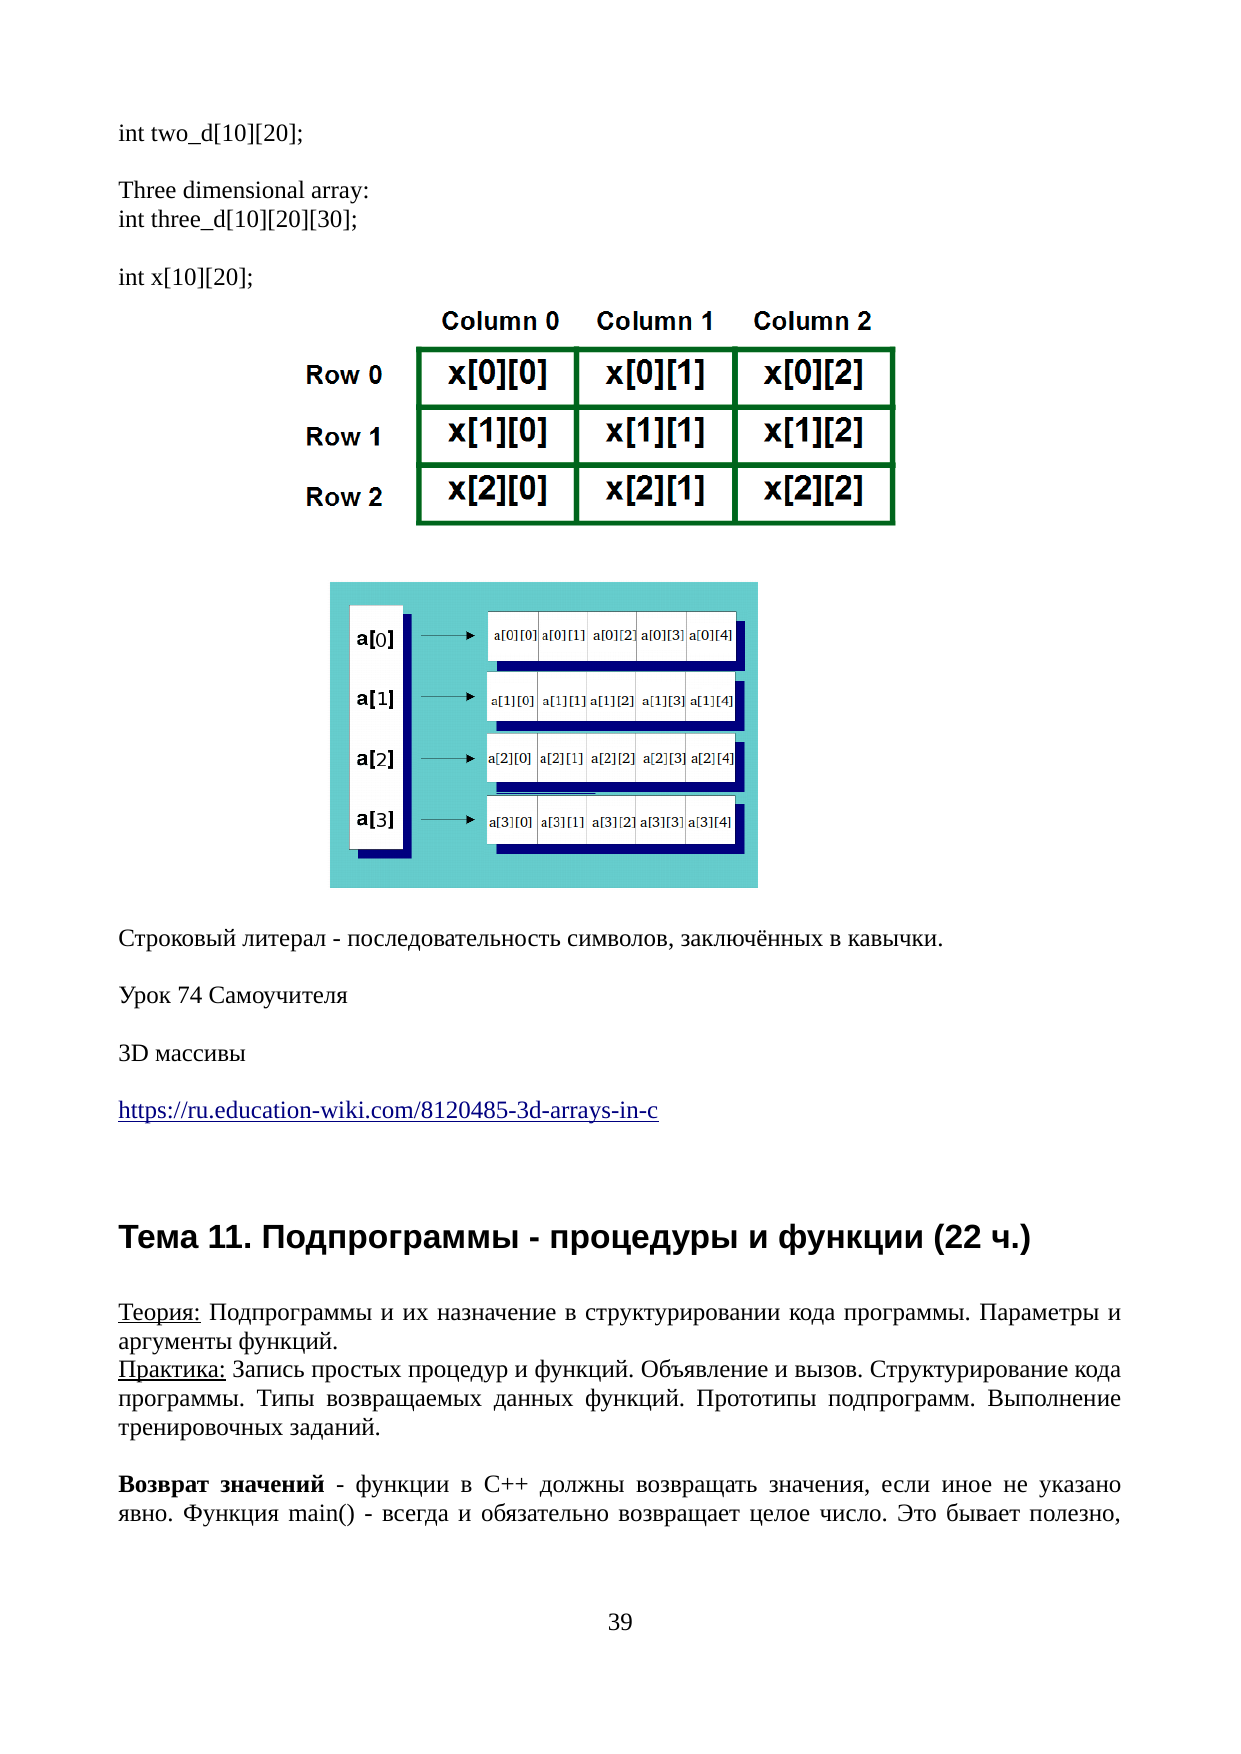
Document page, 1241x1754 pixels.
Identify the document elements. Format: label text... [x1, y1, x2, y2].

text Практика: Запись простых процедур и функций. Объявление и вызов. Структурирование кода программы. Типы возвращаемых данных функций. Прототипы подпрограмм. Выполнение тренировочных заданий. [118, 1354, 1122, 1441]
text https://ru.education-wiki.com/8120485-3d-arrays-in-c [118, 1096, 1122, 1124]
text int x[10][20]; [118, 262, 1122, 291]
picture [327, 578, 914, 890]
text int three_d[10][20][30]; [118, 204, 1122, 233]
text Three dimensional array: [118, 176, 1122, 204]
text Возврат значений - функции в C++ должны возвращать значения, если иное не указано явно. Функция main() - всегда и обязательно возвращает целое число. Это бывает полезно, [118, 1469, 1122, 1527]
text Теория: Подпрограммы и их назначение в структурировании кода программы. Параметры и аргументы функций. [118, 1297, 1122, 1354]
picture [297, 300, 898, 530]
subtitle Тема 11. Подпрограммы - процедуры и функции (22 ч.) [118, 1217, 1122, 1256]
text int two_d[10][20]; [118, 118, 1122, 147]
text Строковый литерал - последовательность символов, заключённых в кавычки. [118, 923, 1122, 952]
text Урок 74 Самоучителя [118, 981, 1122, 1009]
text 3D массивы [118, 1038, 1122, 1067]
